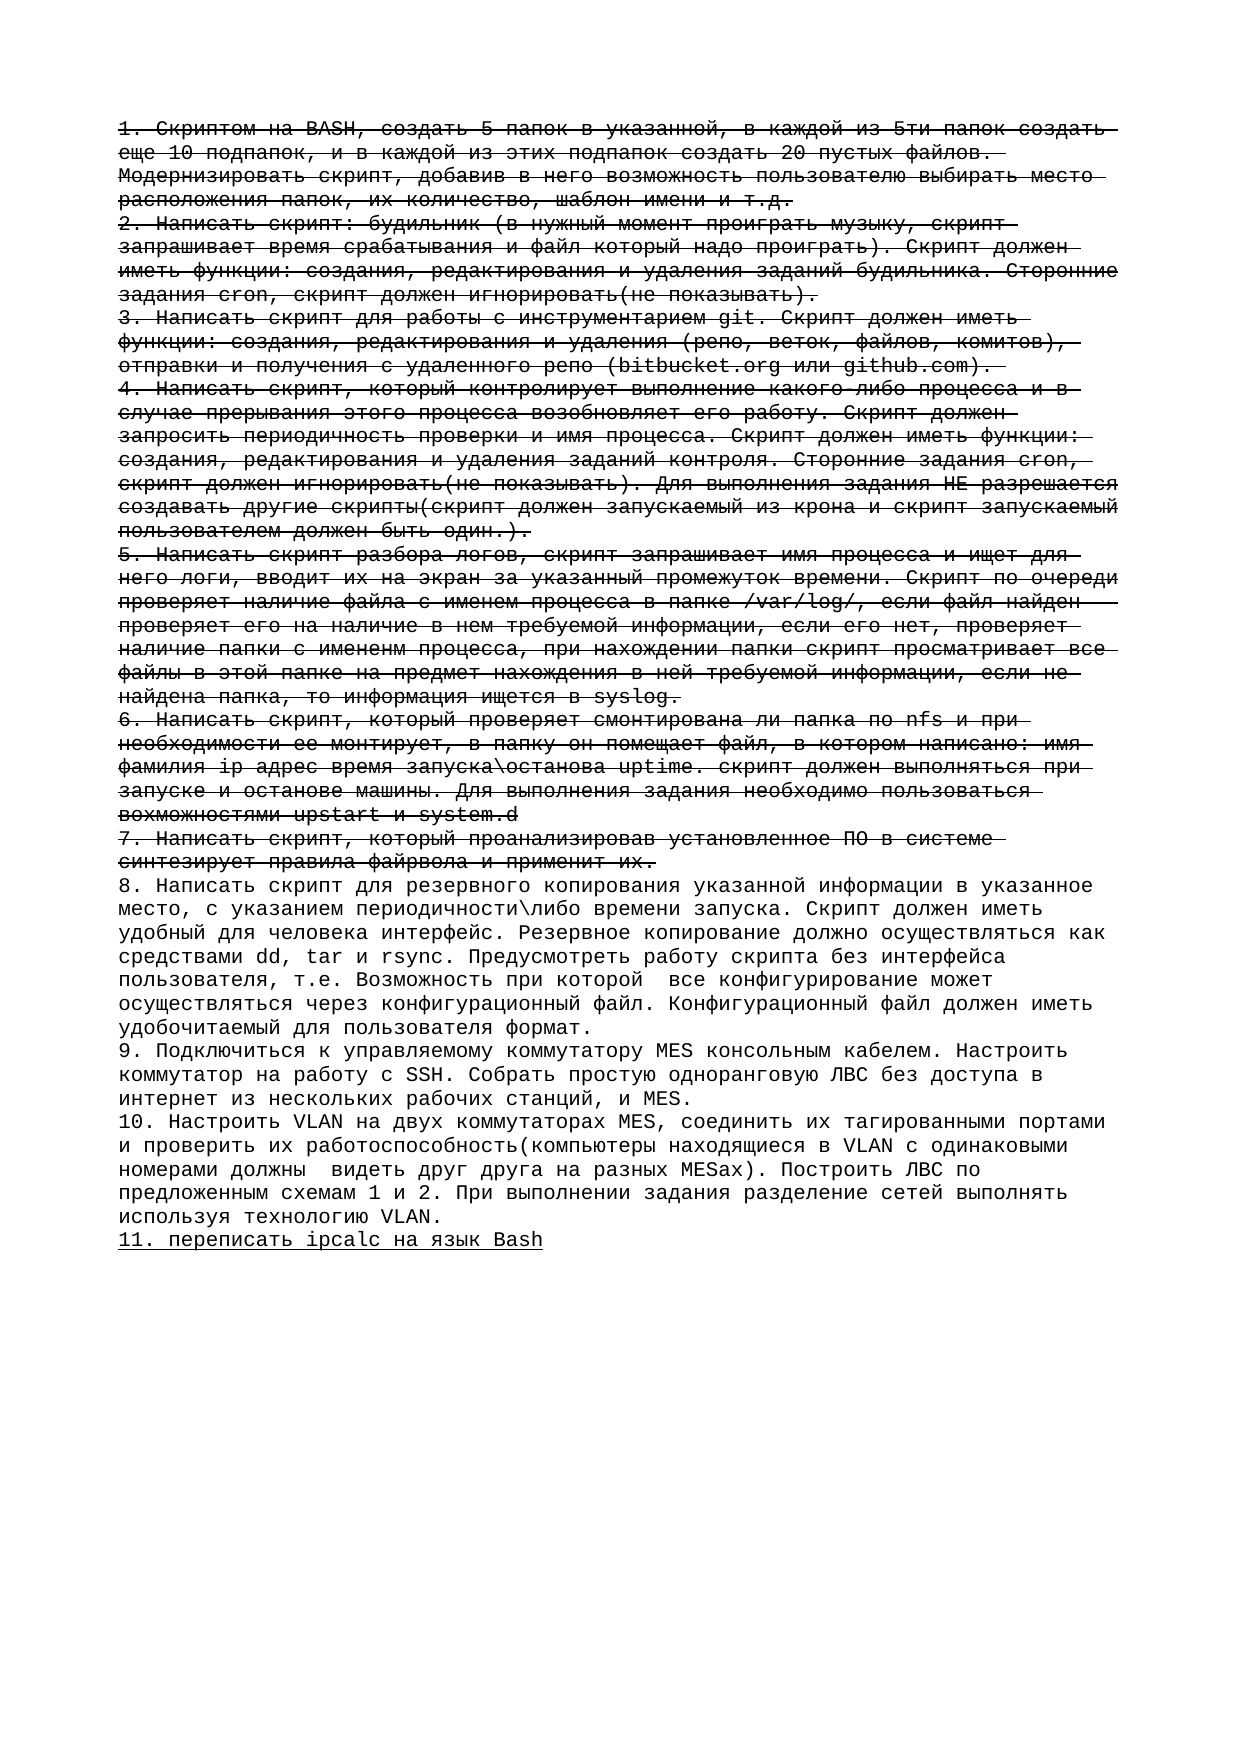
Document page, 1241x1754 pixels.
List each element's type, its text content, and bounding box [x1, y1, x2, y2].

text 4. Написать скрипт, который контролирует выполнение какого-либо процесса и в случае прерывания этого процесса возобновляет его работу. Скрипт должен запросить периодичность проверки и имя процесса. Скрипт должен иметь функции: создания, редактирования и удаления заданий контроля. Сторонние задания cron, скрипт должен игнорировать(не показывать). Для выполнения задания НЕ разрешается создавать другие скрипты(скрипт должен запускаемый из крона и скрипт запускаемый пользователем должен быть один.). [118, 378, 1122, 544]
text 9. Подключиться к управляемому коммутатору MES консольным кабелем. Настроить коммутатор на работу с SSH. Собрать простую одноранговую ЛВС без доступа в интернет из нескольких рабочих станций, и MES. [118, 1040, 1122, 1111]
text 3. Написать скрипт для работы с инструментарием git. Скрипт должен иметь функции: создания, редактирования и удаления (репо, веток, файлов, комитов), отправки и получения с удаленного репо (bitbucket.org или github.com). [118, 307, 1122, 378]
text 5. Написать скрипт разбора логов, скрипт запрашивает имя процесса и ищет для него логи, вводит их на экран за указанный промежуток времени. Скрипт по очереди проверяет наличие файла с именем процесса в папке /var/log/, если файл найден — проверяет его на наличие в нем требуемой информации, если его нет, проверяет наличие папки с имененм процесса, при нахождении папки скрипт просматривает все файлы в этой папке на предмет нахождения в ней требуемой информации, если не найдена папка, то информация ищется в syslog. [118, 544, 1122, 709]
text 8. Написать скрипт для резервного копирования указанной информации в указанное место, с указанием периодичности\либо времени запуска. Скрипт должен иметь удобный для человека интерфейс. Резервное копирование должно осуществляться как средствами dd, tar и rsync. Предусмотреть работу скрипта без интерфейса пользователя, т.е. Возможность при которой все конфигурирование может осуществляться через конфигурационный файл. Конфигурационный файл должен иметь удобочитаемый для пользователя формат. [118, 875, 1122, 1040]
text 1. Скриптом на BASH, создать 5 папок в указанной, в каждой из 5ти папок создать еще 10 подпапок, и в каждой из этих подпапок создать 20 пустых файлов. Модернизировать скрипт, добавив в него возможность пользователю выбирать место расположения папок, их количество, шаблон имени и т.д. [118, 118, 1122, 213]
text 2. Написать скрипт: будильник (в нужный момент проиграть музыку, скрипт запрашивает время срабатывания и файл который надо проиграть). Скрипт должен иметь функции: создания, редактирования и удаления заданий будильника. Сторонние задания cron, скрипт должен игнорировать(не показывать). [118, 213, 1122, 307]
text 10. Настроить VLAN на двух коммутаторах MES, соединить их тагированными портами и проверить их работоспособность(компьютеры находящиеся в VLAN с одинаковыми номерами должны видеть друг друга на разных MESах). Построить ЛВС по предложенным схемам 1 и 2. При выполнении задания разделение сетей выполнять используя технологию VLAN. [118, 1111, 1122, 1229]
text 7. Написать скрипт, который проанализировав установленное ПО в системе синтезирует правила файрвола и применит их. [118, 827, 1122, 875]
text 6. Написать скрипт, который проверяет смонтирована ли папка по nfs и при необходимости ее монтирует, в папку он помещает файл, в котором написано: имя фамилия ip адрес время запуска\останова uptime. скрипт должен выполняться при запуске и останове машины. Для выполнения задания необходимо пользоваться вохможностями upstart и system.d [118, 709, 1122, 827]
text 11. переписать ipcalc на язык Bash [118, 1229, 1122, 1253]
